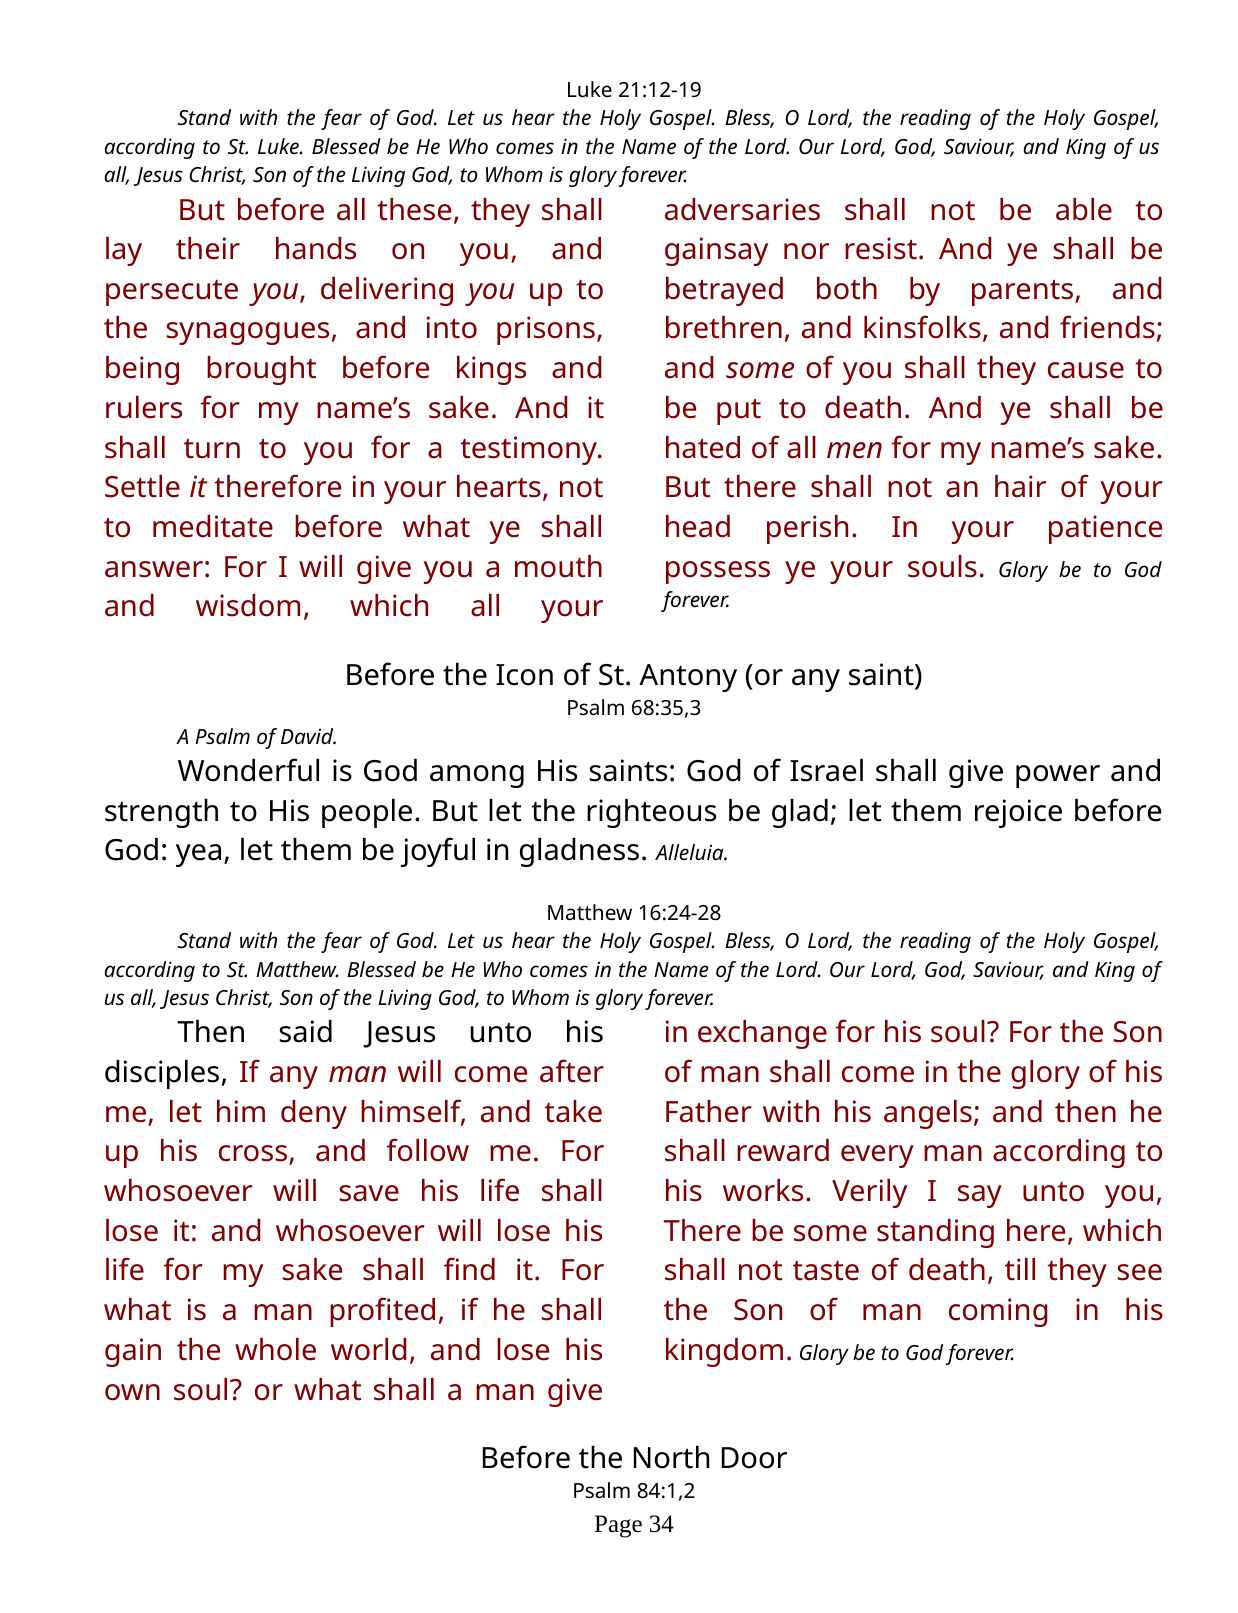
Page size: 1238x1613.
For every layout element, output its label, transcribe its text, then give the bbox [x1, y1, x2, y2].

text adversaries shall not be able to gainsay nor resist. And ye shall be betrayed both by parents, and brethren, and kinsfolks, and friends; and some of you shall they cause to be put to death. And ye shall be hated of all men for my name’s sake. But there shall not an hair of your head perish. In your patience possess ye your souls. Glory be to God forever. [663, 189, 1164, 614]
text A Psalm of David. [103, 722, 1164, 750]
text Luke 21:12-19 [103, 75, 1164, 103]
text Before the Icon of St. Antony (or any saint) [103, 654, 1164, 693]
text Psalm 84:1,2 [103, 1477, 1164, 1505]
text Psalm 68:35,3 [103, 693, 1164, 722]
text Stand with the fear of God. Let us hear the Holy Gospel. Bless, O Lord, the reading of the Holy Gospel, according to St. Matthew. Blessed be He Who comes in the Name of the Lord. Our Lord, God, Saviour, and King of us all, Jesus Christ, Son of the Living God, to Whom is glory forever. [103, 926, 1164, 1012]
text But before all these, they shall lay their hands on you, and persecute you, delivering you up to the synagogues, and into prisons, being brought before kings and rulers for my name’s sake. And it shall turn to you for a testimony. Settle it therefore in your hearts, not to meditate before what ye shall answer: For I will give you a mouth and wisdom, which all your [103, 189, 604, 625]
text Then said Jesus unto his disciples, If any man will come after me, let him deny himself, and take up his cross, and follow me. For whosoever will save his life shall lose it: and whosoever will lose his life for my sake shall find it. For what is a man profited, if he shall gain the whole world, and lose his own soul? or what shall a man give [103, 1012, 604, 1408]
text Wonderful is God among His saints: God of Israel shall give power and strength to His people. But let the righteous be glad; let them rejoice before God: yea, let them be joyful in gladness. Alleluia. [103, 750, 1164, 869]
text Before the North Door [103, 1437, 1164, 1477]
text Matthew 16:24-28 [103, 898, 1164, 926]
text Stand with the fear of God. Let us hear the Holy Gospel. Bless, O Lord, the reading of the Holy Gospel, according to St. Luke. Blessed be He Who comes in the Name of the Lord. Our Lord, God, Saviour, and King of us all, Jesus Christ, Son of the Living God, to Whom is glory forever. [103, 103, 1164, 189]
text in exchange for his soul? For the Son of man shall come in the glory of his Father with his angels; and then he shall reward every man according to his works. Verily I say unto you, There be some standing here, which shall not taste of death, till they see the Son of man coming in his kingdom. Glory be to God forever. [663, 1012, 1164, 1369]
